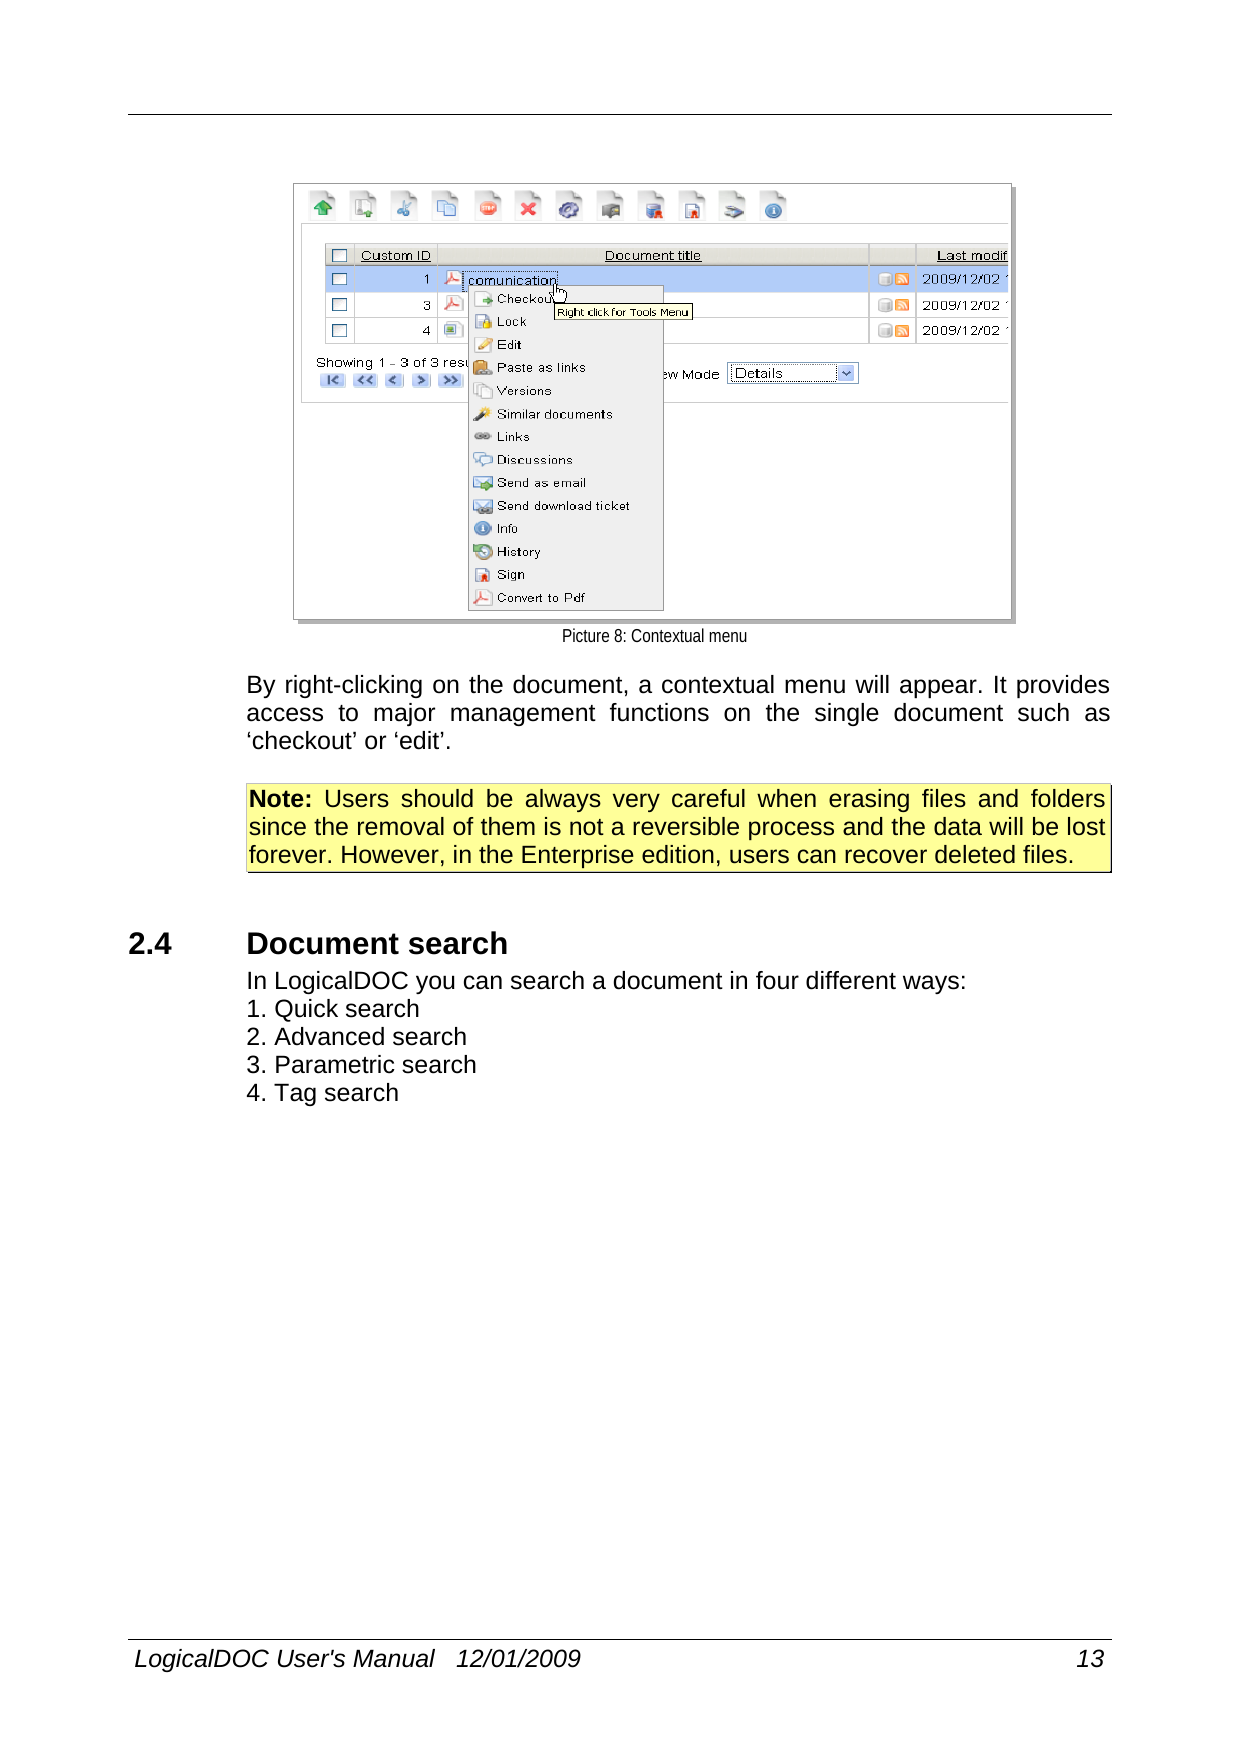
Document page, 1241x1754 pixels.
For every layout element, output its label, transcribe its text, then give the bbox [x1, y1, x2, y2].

text By right-clicking on the document, a contextual menu will appear. It provides access to major management functions on the single document such as ‘checkout’ or ‘edit’. [246, 150, 1112, 755]
picture [296, 185, 1009, 617]
subtitle Document search [128, 926, 1112, 961]
text Picture 8: Contextual menu [291, 617, 1018, 646]
text 3. Parametric search [246, 1051, 1112, 1079]
text 4. Tag search [246, 1079, 1112, 1107]
text Note: Users should be always very careful when erasing files and folders since the removal of them is not a reversible process and the data will be lost forever. However, in the Enterprise edition, users can recover deleted files. [247, 784, 1110, 871]
text In LogicalDOC you can search a document in four different ways: [246, 967, 1112, 995]
text 2. Advanced search [246, 1023, 1112, 1051]
text 1. Quick search [246, 995, 1112, 1023]
